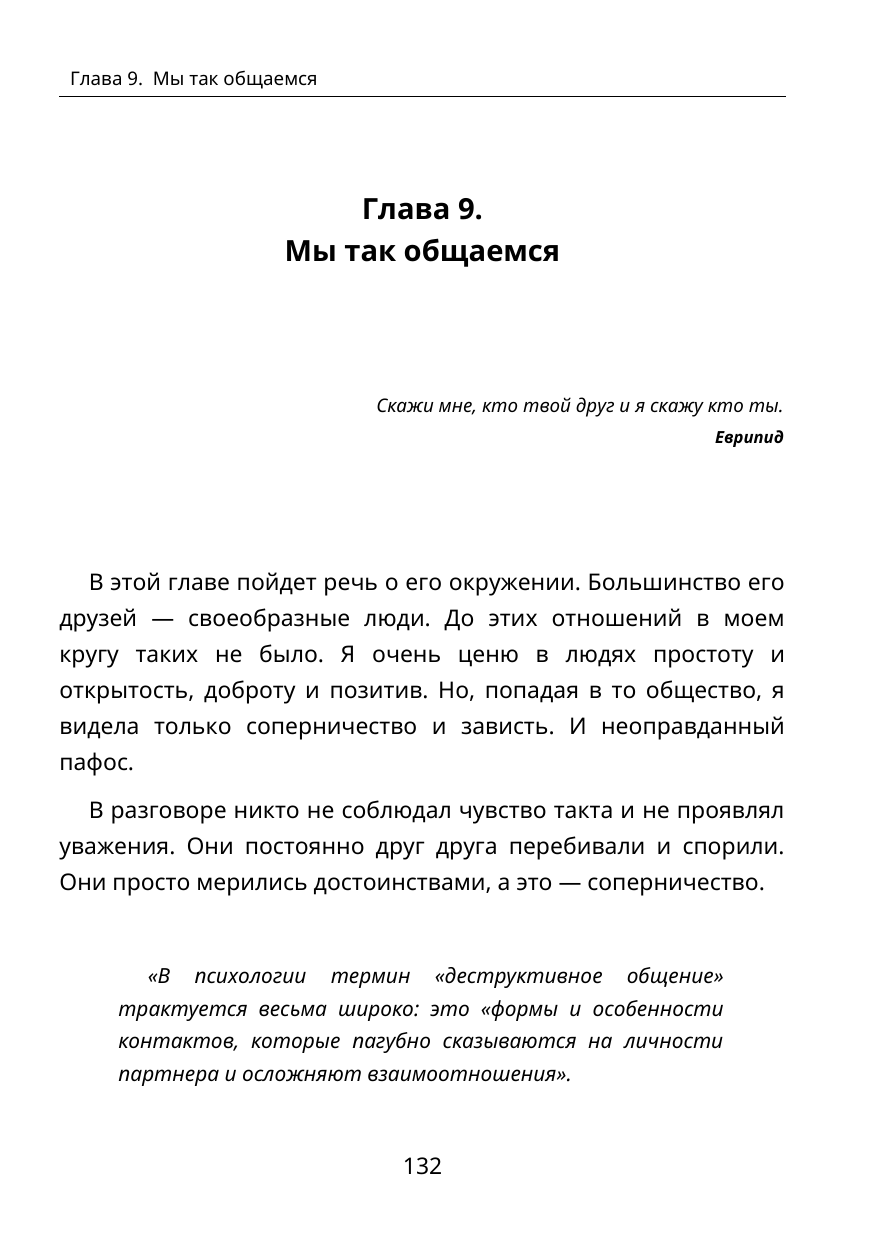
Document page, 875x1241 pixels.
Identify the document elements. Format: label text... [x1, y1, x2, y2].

text Еврипид [118, 418, 786, 448]
text В этой главе пойдет речь о его окружении. Большинство его друзей — своеобразные люди. До этих отношений в моем кругу таких не было. Я очень ценю в людях простоту и открытость, доброту и позитив. Но, попадая в то общество, я видела только соперничество и зависть. И неоправданный пафос. [59, 566, 786, 777]
text Скажи мне, кто твой друг и я скажу кто ты. [207, 388, 786, 418]
subtitle Глава 9. Мы так общаемся [59, 185, 786, 270]
text «В психологии термин «деструктивное общение» трактуется весьма широко: это «формы и особенности контактов, которые пагубно сказываются на личности партнера и осложняют взаимоотношения». [118, 961, 726, 1087]
text В разговоре никто не соблюдал чувство такта и не проявлял уважения. Они постоянно друг друга перебивали и спорили. Они просто мерились достоинствами, а это — соперничество. [59, 794, 786, 897]
